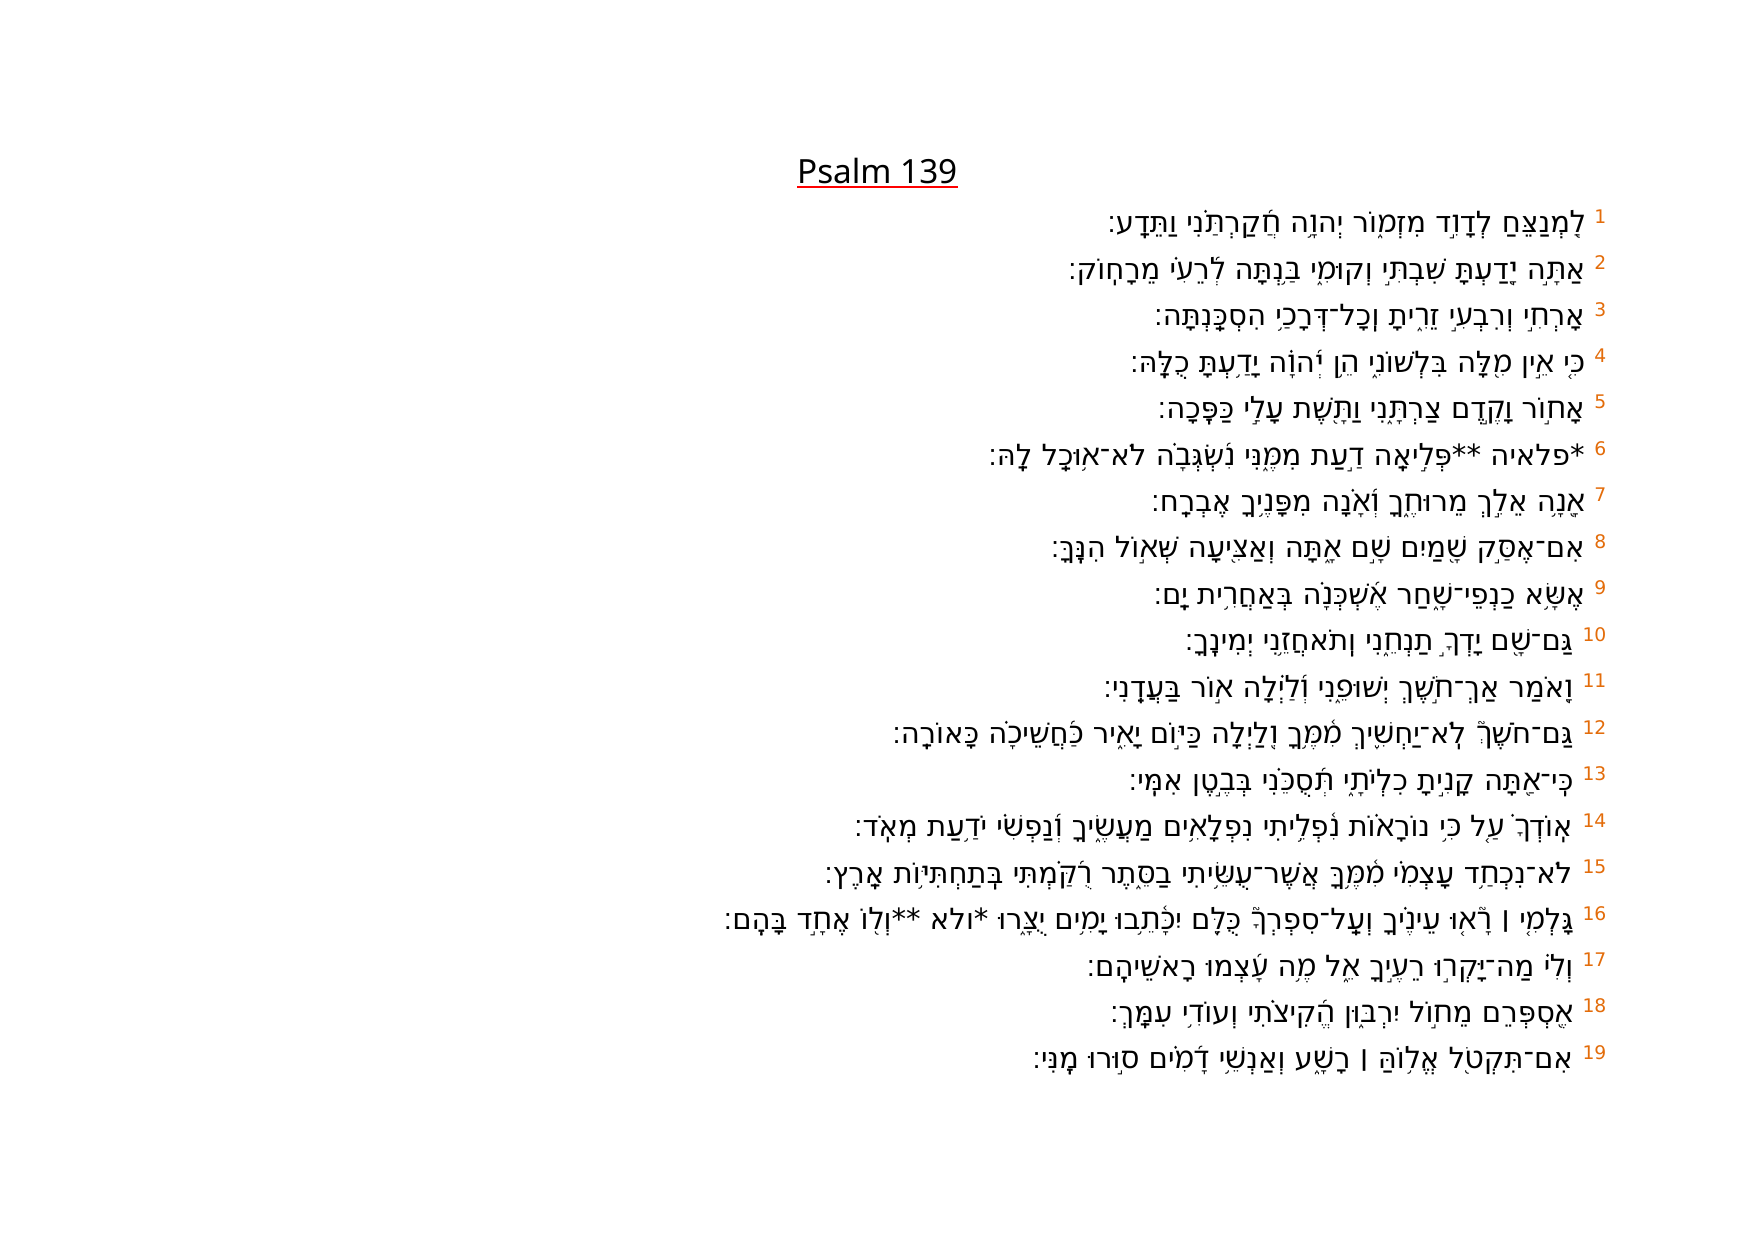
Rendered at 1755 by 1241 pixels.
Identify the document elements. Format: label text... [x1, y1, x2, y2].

text 15 לֹא־נִכְחַ֥ד עָצְמִ֗י מִ֫מֶּ֥ךָּ אֲשֶׁר־עֻשֵּׂ֥יתִי בַסֵּ֑תֶר רֻ֝קַּ֗מְתִּי בְּֽתַחְתִּיּ֥וֹת אָֽרֶץ׃ ‬‬‬‬ [148, 856, 1606, 890]
text 12 גַּם־חֹשֶׁךְ֮ לֹֽא־יַחְשִׁ֢יךְ מִ֫מֶּ֥ךָ וְ֭לַיְלָה כַּיּ֣וֹם יָאִ֑יר כַּ֝חֲשֵׁיכָ֗ה כָּאוֹרָֽה׃ ‬‬‬‬ [148, 717, 1606, 751]
text 1 לַ֭מְנַצֵּחַ לְדָוִ֣ד מִזְמ֑וֹר יְהוָ֥ה חֲ֝קַרְתַּ֗נִי וַתֵּדָֽע׃ [148, 206, 1606, 239]
text 8 אִם־אֶסַּ֣ק שָׁ֭מַיִם שָׁ֣ם אָ֑תָּה וְאַצִּ֖יעָה שְּׁא֣וֹל הִנֶּֽךָּ׃ ‬‬‬‬ [148, 531, 1606, 565]
text 6 *פלאיה **פְּלִ֣יאָֽה דַ֣עַת מִמֶּ֑נִּי נִ֝שְׂגְּבָ֗ה לֹא־א֥וּכַֽל לָֽהּ׃ ‬‬‬‬ [148, 438, 1606, 472]
text 18 אֶ֭סְפְּרֵם מֵח֣וֹל יִרְבּ֑וּן הֱ֝קִיצֹ֗תִי וְעוֹדִ֥י עִמָּֽךְ׃ ‬‬‬‬ [148, 995, 1606, 1029]
text 17 וְלִ֗י מַה־יָּקְר֣וּ רֵעֶ֣יךָ אֵ֑ל מֶ֥ה עָ֝צְמוּ רָאשֵׁיהֶֽם׃ ‬‬‬‬ [148, 949, 1606, 983]
text 14 אֽוֹדְךָ֗ עַ֤ל כִּ֥י נוֹרָא֗וֹת נִ֫פְלֵ֥יתִי נִפְלָאִ֥ים מַעֲשֶׂ֑יךָ וְ֝נַפְשִׁ֗י יֹדַ֥עַת מְאֹֽד׃ ‬‬‬‬ [148, 809, 1606, 843]
text 3 אָרְחִ֣י וְרִבְעִ֣י זֵרִ֑יתָ וְֽכָל־דְּרָכַ֥י הִסְכַּֽנְתָּה׃ ‬‬‬‬ [148, 298, 1606, 332]
text Psalm 139 [148, 148, 1606, 193]
text 5 אָח֣וֹר וָקֶ֣דֶם צַרְתָּ֑נִי וַתָּ֖שֶׁת עָלַ֣י כַּפֶּֽכָה׃ ‬‬‬‬ [148, 391, 1606, 425]
text 13 כִּֽי־אַ֭תָּה קָנִ֣יתָ כִלְיֹתָ֑י תְּ֝סֻכֵּ֗נִי בְּבֶ֣טֶן אִמִּֽי׃ ‬‬‬‬ [148, 763, 1606, 797]
text 11 וָ֭אֹמַר אַךְ־חֹ֣שֶׁךְ יְשׁוּפֵ֑נִי וְ֝לַ֗יְלָה א֣וֹר בַּעֲדֵֽנִי׃ ‬‬‬‬ [148, 670, 1606, 704]
text 16 גָּלְמִ֤י ׀ רָ֘א֤וּ עֵינֶ֗יךָ וְעַֽל־סִפְרְךָ֮ כֻּלָּ֢ם יִכָּ֫תֵ֥בוּ יָמִ֥ים יֻצָּ֑רוּ *ולא **וְל֖וֹ אֶחָ֣ד בָּהֶֽם׃ ‬‬‬‬ [148, 902, 1606, 936]
text 2 אַתָּ֣ה יָ֭דַעְתָּ שִׁבְתִּ֣י וְקוּמִ֑י בַּ֥נְתָּה לְ֝רֵעִ֗י מֵרָחֽוֹק׃ ‬‬‬‬ [148, 252, 1606, 286]
text 19 אִם־תִּקְטֹ֖ל אֱל֥וֹהַּ ׀ רָשָׁ֑ע וְאַנְשֵׁ֥י דָ֝מִ֗ים ס֣וּרוּ מֶֽנִּי׃ ‬‬‬‬ [148, 1042, 1606, 1076]
text 7 אָ֭נָ֥ה אֵלֵ֣ךְ מֵרוּחֶ֑ךָ וְ֝אָ֗נָה מִפָּנֶ֥יךָ אֶבְרָֽח׃ ‬‬‬‬ [148, 484, 1606, 518]
text 10 גַּם־שָׁ֭ם יָדְךָ֣ תַנְחֵ֑נִי וְֽתֹאחֲזֵ֥נִי יְמִינֶֽךָ׃ ‬‬‬‬ [148, 624, 1606, 658]
text 4 כִּ֤י אֵ֣ין מִ֭לָּה בִּלְשׁוֹנִ֑י הֵ֥ן יְ֝הוָ֗ה יָדַ֥עְתָּ כֻלָּֽהּ׃ ‬‬‬‬ [148, 345, 1606, 379]
text 9 אֶשָּׂ֥א כַנְפֵי־שָׁ֑חַר אֶ֝שְׁכְּנָ֗ה בְּאַחֲרִ֥ית יָֽם׃ ‬‬‬‬ [148, 577, 1606, 611]
